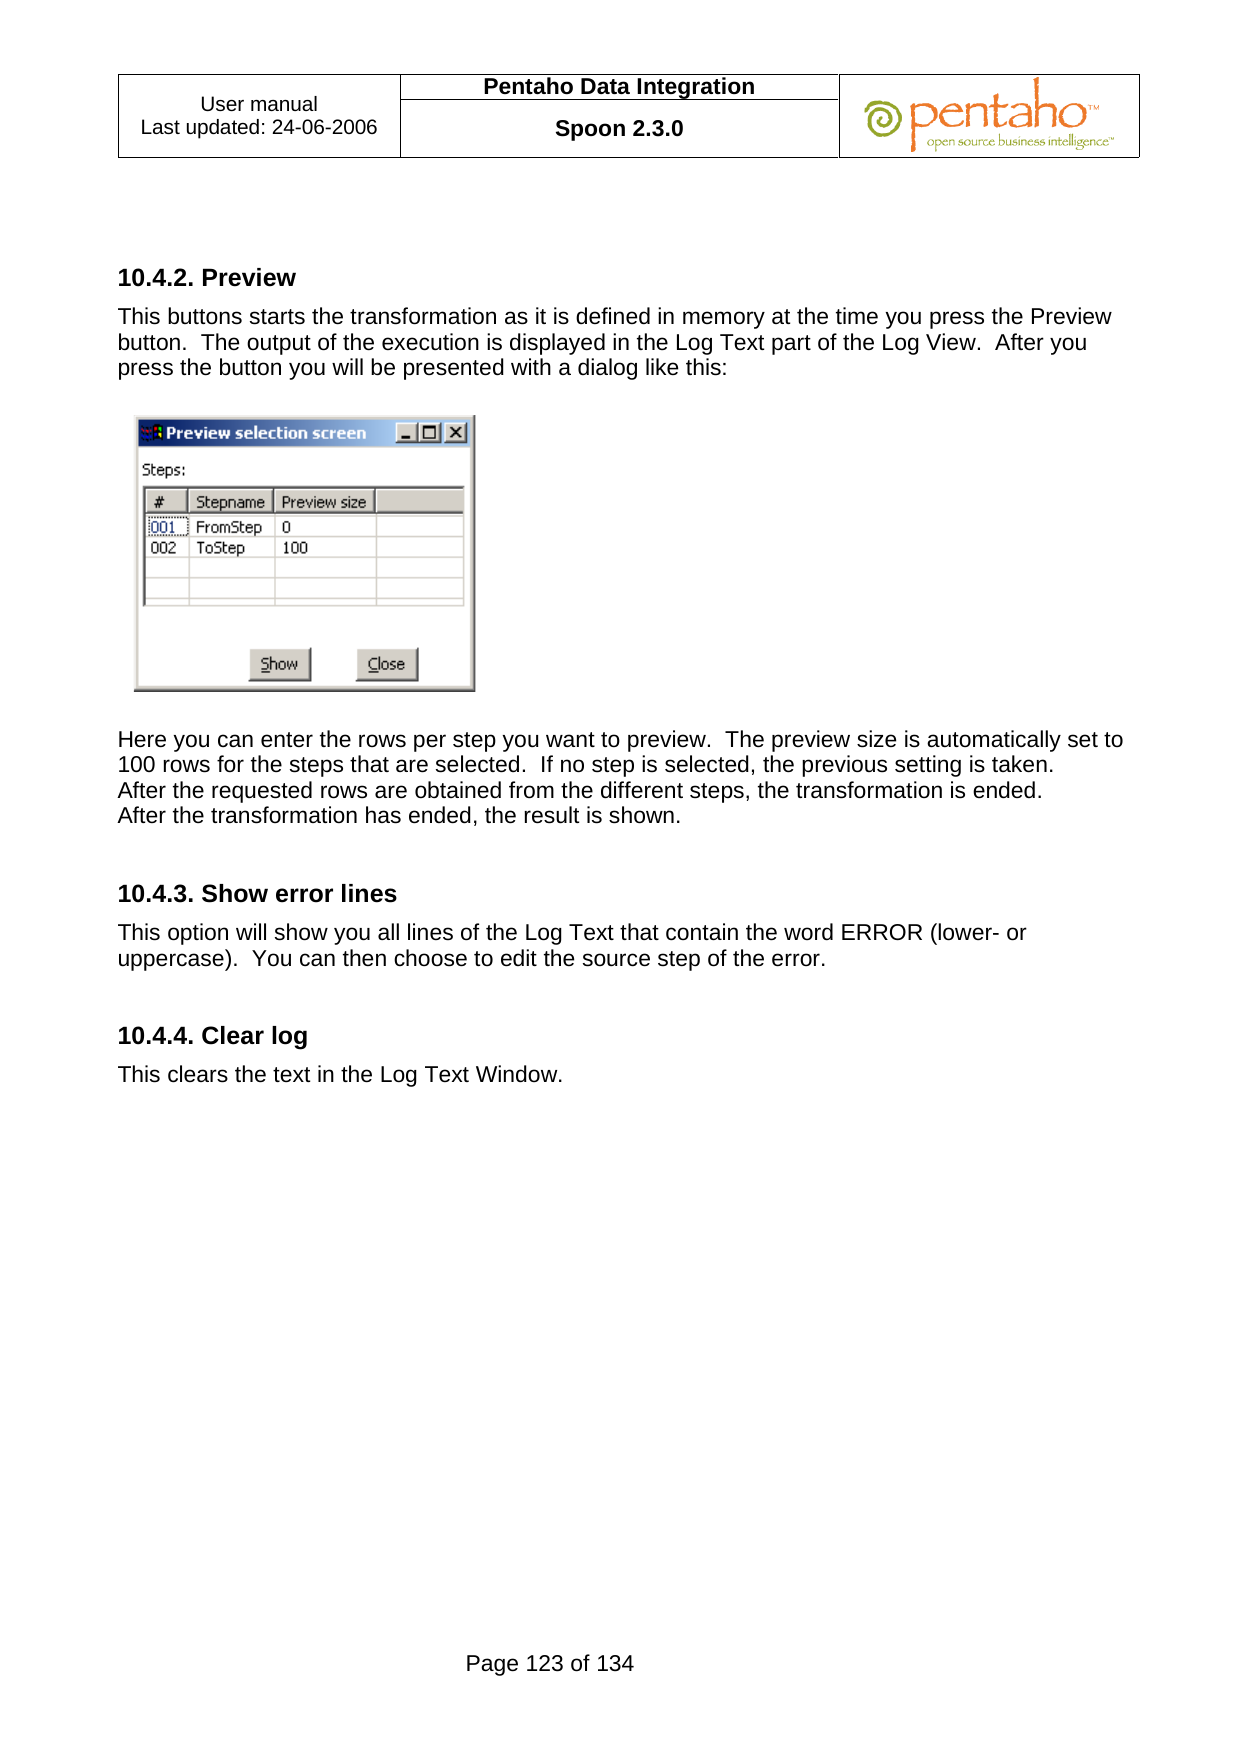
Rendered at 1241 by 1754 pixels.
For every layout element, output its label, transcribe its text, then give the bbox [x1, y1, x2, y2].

subtitle Clear log [117, 1021, 1137, 1049]
subtitle Preview [117, 263, 1137, 291]
text After the transformation has ended, the result is shown. [117, 803, 1137, 829]
subtitle Show error lines [117, 879, 1137, 907]
text After the requested rows are obtained from the different steps, the transformation is ended. [117, 778, 1137, 803]
text Here you can enter the rows per step you want to preview. The preview size is automatically set to 100 rows for the steps that are selected. If no step is selected, the previous setting is taken. [117, 727, 1137, 778]
text This clears the text in the Log Text Window. [117, 1062, 1137, 1087]
text This option will show you all lines of the Log Text that contain the word ERROR (lower- or uppercase). You can then choose to edit the source step of the error. [117, 920, 1137, 971]
text This buttons starts the transformation as it is defined in memory at the time you press the Preview button. The output of the execution is displayed in the Log Text part of the Log View. After you press the button you will be presented with a dialog like this: [117, 304, 1137, 380]
picture [133, 415, 476, 692]
